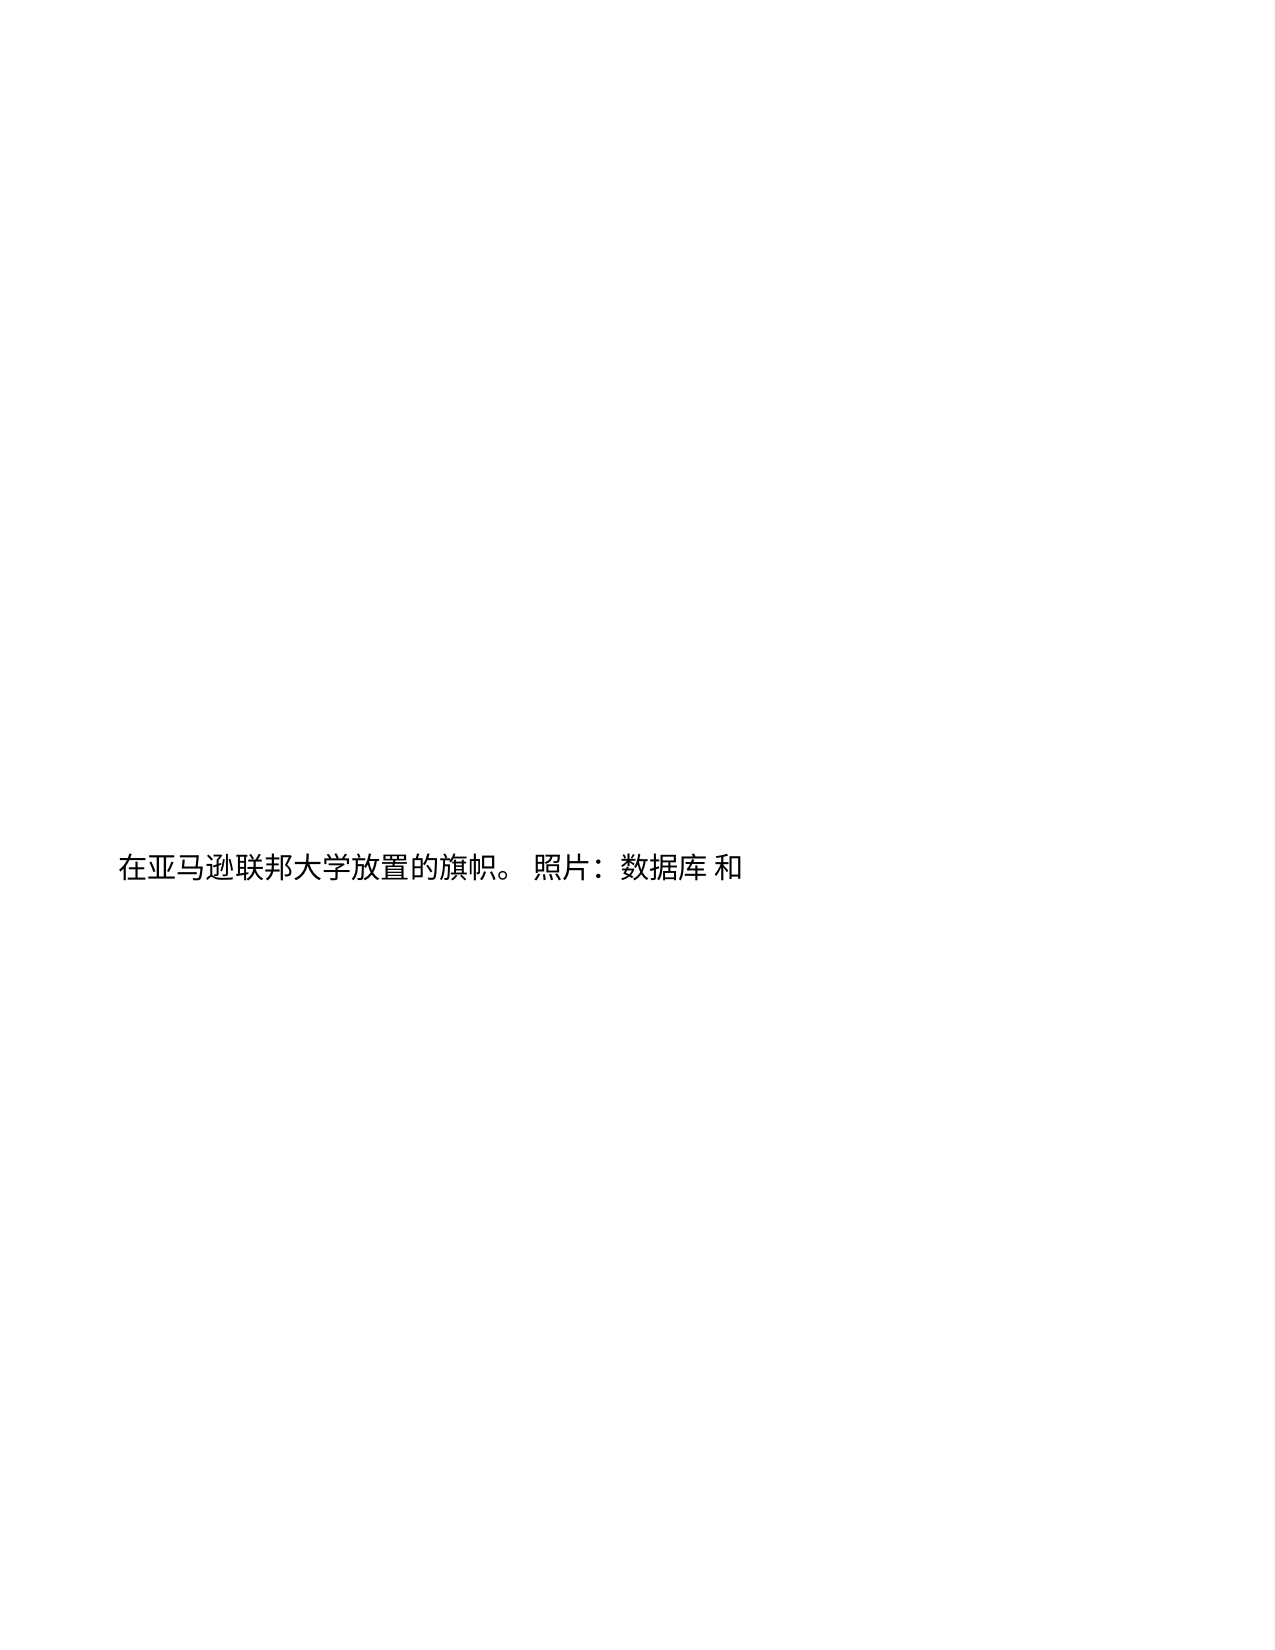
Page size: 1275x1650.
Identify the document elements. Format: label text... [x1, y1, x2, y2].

text 在亚马逊联邦大学放置的旗帜。 照片：数据库 和 [118, 118, 1157, 886]
